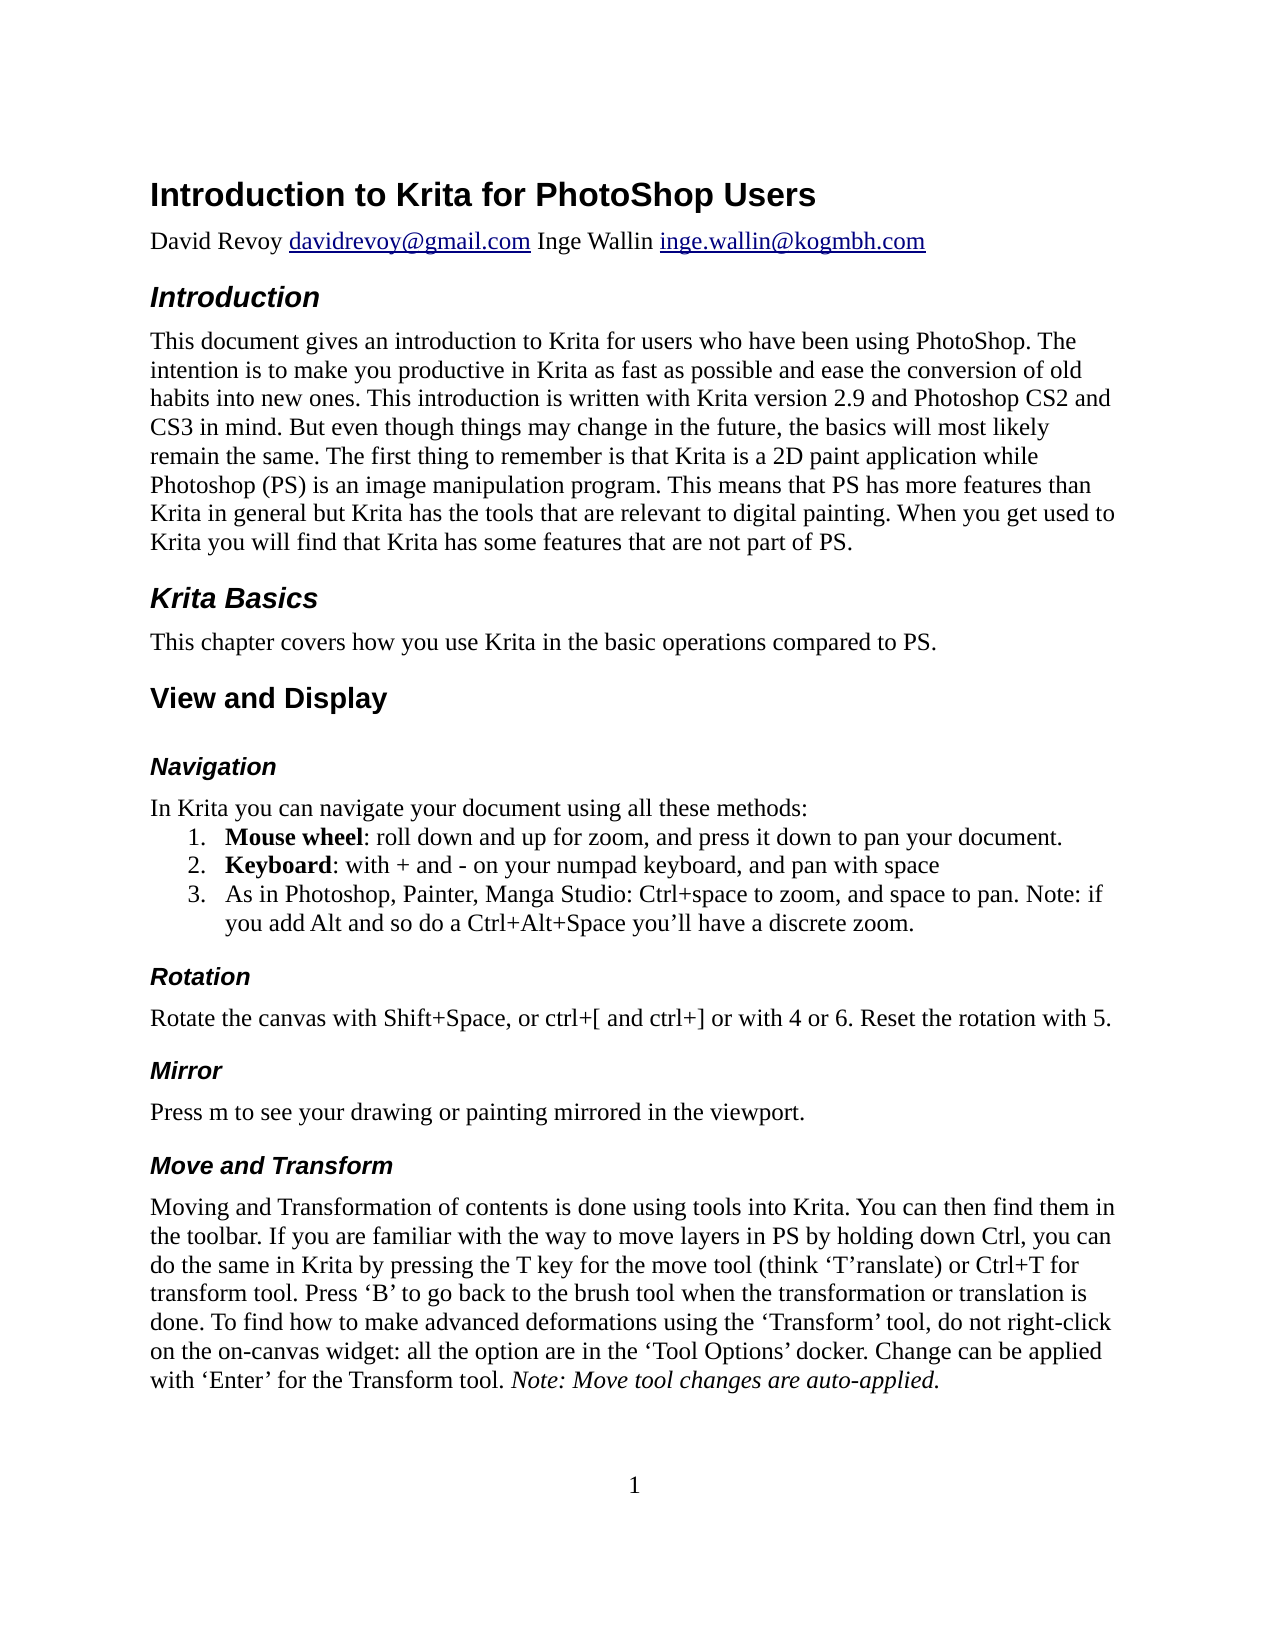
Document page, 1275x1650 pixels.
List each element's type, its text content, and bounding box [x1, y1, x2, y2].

text This document gives an introduction to Krita for users who have been using PhotoShop. The intention is to make you productive in Krita as fast as possible and ease the conversion of old habits into new ones. This introduction is written with Krita version 2.9 and Photoshop CS2 and CS3 in mind. But even though things may change in the future, the basics will most likely remain the same. The first thing to remember is that Krita is a 2D paint application while Photoshop (PS) is an image manipulation program. This means that PS has more features than Krita in general but Krita has the tools that are relevant to digital painting. When you get used to Krita you will find that Krita has some features that are not part of PS. [150, 326, 1125, 556]
text David Revoy davidrevoy@gmail.com Inge Wallin inge.wallin@kogmbh.com [150, 226, 1125, 255]
text In Krita you can navigate your document using all these methods: [150, 793, 1125, 822]
subtitle Move and Transform [150, 1151, 1125, 1180]
list Mouse wheel: roll down and up for zoom, and press it down to pan your document. [187, 822, 1125, 850]
subtitle Navigation [150, 752, 1125, 780]
subtitle Introduction to Krita for PhotoShop Users [150, 175, 1125, 214]
list Keyboard: with + and - on your numpad keyboard, and pan with space [187, 850, 1125, 879]
subtitle Krita Basics [150, 581, 1125, 614]
text Moving and Transformation of contents is done using tools into Krita. You can then find them in the toolbar. If you are familiar with the way to move layers in PS by holding down Ctrl, you can do the same in Krita by pressing the T key for the move tool (think ‘T’ranslate) or Ctrl+T for transform tool. Press ‘B’ to go back to the brush tool when the transformation or translation is done. To find how to make advanced deformations using the ‘Transform’ tool, do not right-click on the on-canvas widget: all the option are in the ‘Tool Options’ docker. Change can be applied with ‘Enter’ for the Transform tool. Note: Move tool changes are auto-applied. [150, 1192, 1125, 1393]
list As in Photoshop, Painter, Manga Studio: Ctrl+space to zoom, and space to pan. Note: if you add Alt and so do a Ctrl+Alt+Space you’ll have a discrete zoom. [187, 879, 1125, 937]
text This chapter covers how you use Krita in the basic operations compared to PS. [150, 627, 1125, 656]
subtitle Introduction [150, 280, 1125, 313]
subtitle Rotation [150, 962, 1125, 990]
text Press m to see your drawing or painting mirrored in the viewport. [150, 1097, 1125, 1126]
text Rotate the canvas with Shift+Space, or ctrl+[ and ctrl+] or with 4 or 6. Reset the rotation with 5. [150, 1003, 1125, 1031]
subtitle View and Display [150, 681, 1125, 714]
subtitle Mirror [150, 1056, 1125, 1085]
